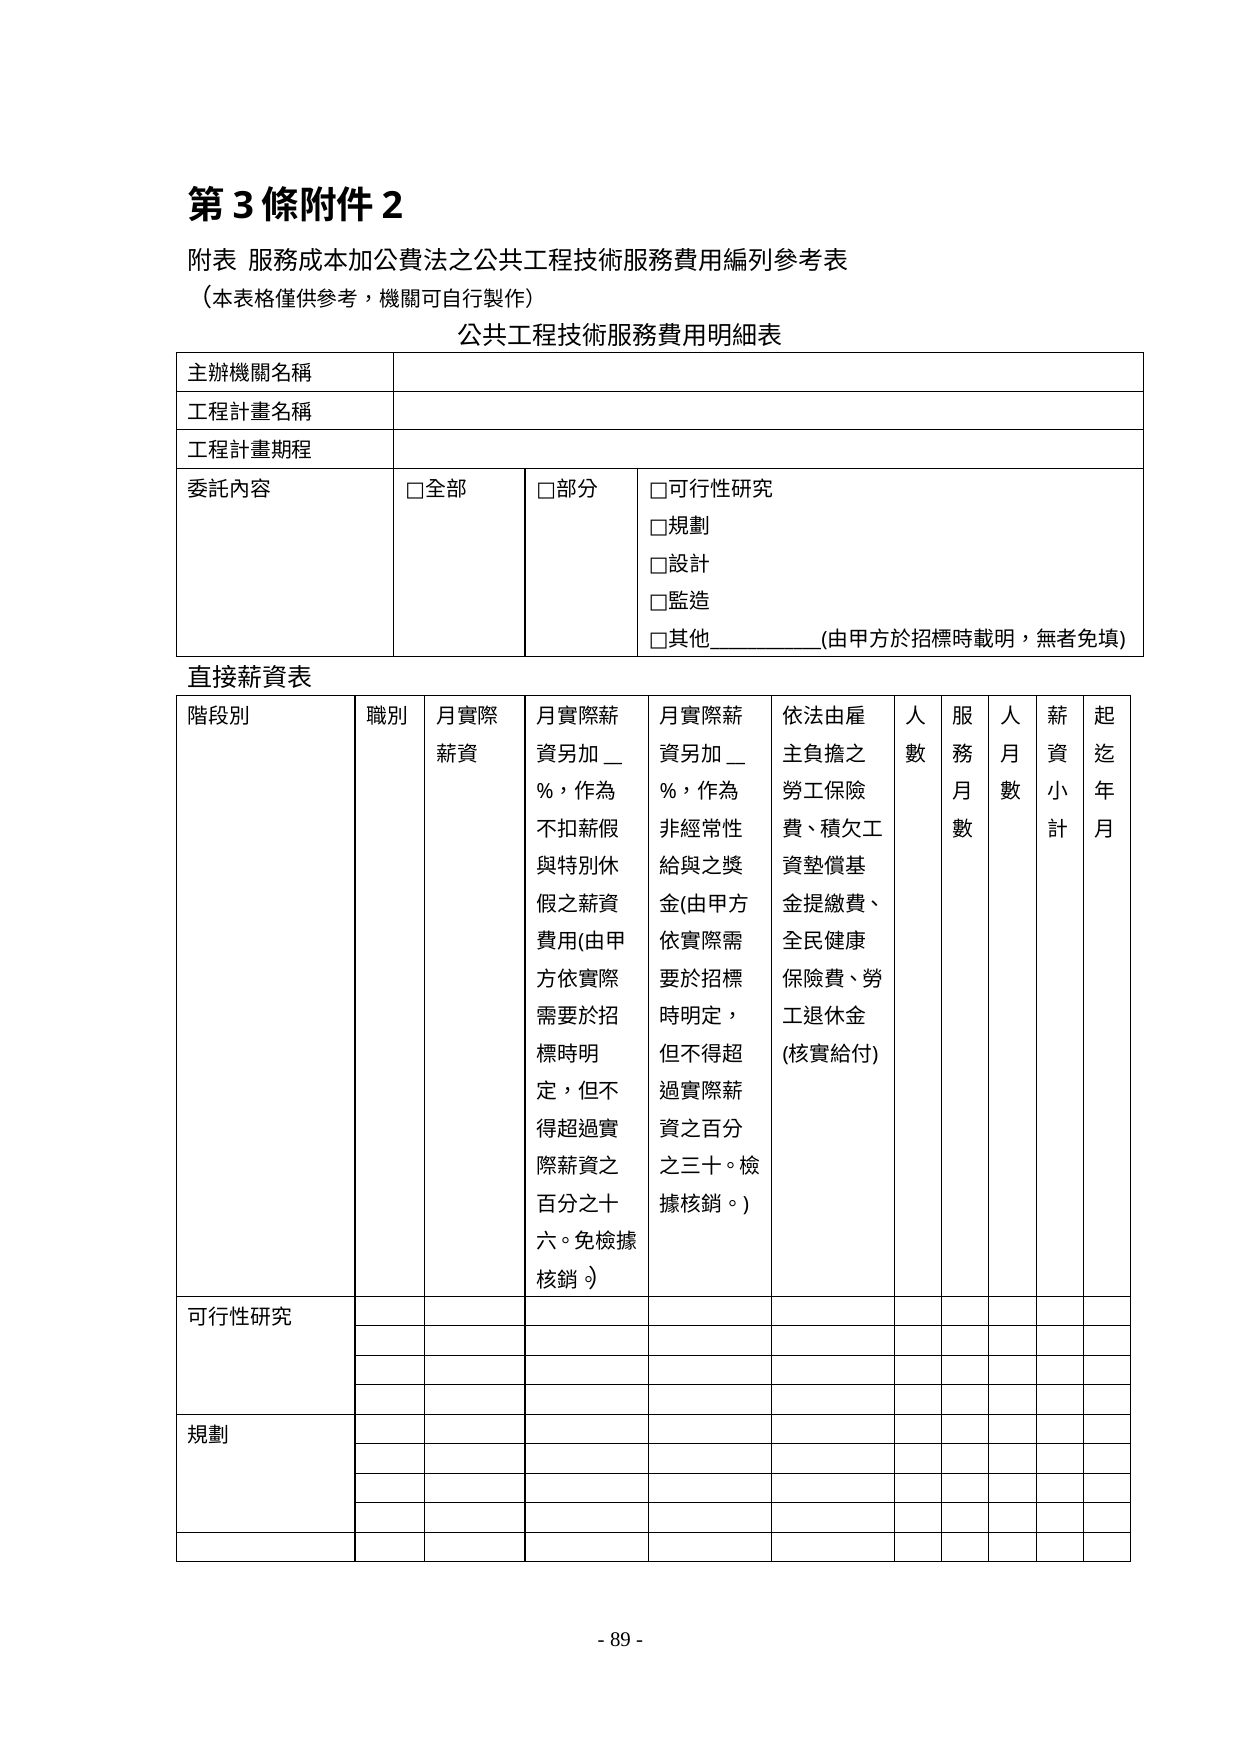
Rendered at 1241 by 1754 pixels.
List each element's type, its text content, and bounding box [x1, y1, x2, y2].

table_header 階段別 [177, 696, 354, 1296]
table_cell [1084, 1385, 1130, 1414]
table_header 月實際薪資另加 __%，作為不扣薪假與特別休假之薪資費用(由甲方依實際需要於招標時明定，但不得超過實際薪資之百分之十六。免檢據核銷。） [526, 696, 648, 1296]
table_cell [649, 1385, 771, 1414]
table_cell [989, 1356, 1036, 1384]
table_cell [526, 1385, 648, 1414]
table_cell [942, 1474, 988, 1502]
table_cell □部分 [526, 469, 637, 656]
table_cell [1084, 1444, 1130, 1473]
table_cell □可行性研究 □規劃 □設計 □監造 □其他____________(由甲方於招標時載明，無者免填) [638, 469, 1143, 656]
table_header 職別 [356, 696, 424, 1296]
table_cell [772, 1297, 894, 1325]
table_cell [1037, 1533, 1083, 1561]
table_cell [1084, 1356, 1130, 1384]
table_cell [1084, 1533, 1130, 1561]
table_cell [942, 1503, 988, 1532]
table_cell [526, 1533, 648, 1561]
table_cell [895, 1356, 941, 1384]
table_cell [895, 1326, 941, 1355]
table_cell [989, 1444, 1036, 1473]
table_cell [772, 1444, 894, 1473]
table_cell [649, 1503, 771, 1532]
table_cell [356, 1385, 424, 1414]
table_cell [356, 1326, 424, 1355]
table_cell [356, 1415, 424, 1443]
table_cell [942, 1326, 988, 1355]
table_cell [772, 1415, 894, 1443]
table_cell [425, 1326, 524, 1355]
table_cell [526, 1503, 648, 1532]
table_cell [1037, 1356, 1083, 1384]
table_cell [394, 392, 1143, 429]
text 附表 服務成本加公費法之公共工程技術服務費用編列參考表 [187, 239, 1053, 277]
table_cell [772, 1474, 894, 1502]
table_cell [526, 1474, 648, 1502]
table_cell [649, 1474, 771, 1502]
table_cell [895, 1297, 941, 1325]
table_cell 委託內容 [177, 469, 393, 656]
table_cell 工程計畫期程 [177, 430, 393, 468]
table_cell [649, 1297, 771, 1325]
table_cell [1084, 1474, 1130, 1502]
table_cell [177, 1533, 354, 1561]
table_cell [425, 1533, 524, 1561]
table_cell [895, 1503, 941, 1532]
table_cell [356, 1533, 424, 1561]
table_cell [772, 1533, 894, 1561]
table_cell [649, 1326, 771, 1355]
table_cell [425, 1297, 524, 1325]
table_header 人月數 [989, 696, 1036, 1296]
text 直接薪資表 [187, 657, 1053, 695]
table_cell [649, 1533, 771, 1561]
table_cell [989, 1503, 1036, 1532]
table_cell [356, 1356, 424, 1384]
table_cell [425, 1385, 524, 1414]
table_cell [425, 1356, 524, 1384]
table_cell [1037, 1503, 1083, 1532]
text 第3條附件2 [187, 164, 1053, 239]
table_header 起迄年月 [1084, 696, 1130, 1296]
table_cell [1037, 1415, 1083, 1443]
table_cell [989, 1415, 1036, 1443]
table_cell [425, 1503, 524, 1532]
table_cell [425, 1415, 524, 1443]
table_cell [895, 1385, 941, 1414]
table_cell □全部 [394, 469, 524, 656]
table_cell [942, 1415, 988, 1443]
table_cell [989, 1474, 1036, 1502]
table_cell [526, 1326, 648, 1355]
table_cell [772, 1503, 894, 1532]
table_cell [1037, 1474, 1083, 1502]
table_cell [1037, 1385, 1083, 1414]
table_cell [1084, 1297, 1130, 1325]
table_cell [989, 1385, 1036, 1414]
table_cell [425, 1444, 524, 1473]
table_cell [942, 1297, 988, 1325]
table_cell [772, 1326, 894, 1355]
table_cell [1037, 1444, 1083, 1473]
table_cell [1037, 1326, 1083, 1355]
text 公共工程技術服務費用明細表 [187, 314, 1053, 352]
table_cell [356, 1503, 424, 1532]
text （本表格僅供參考，機關可自行製作） [187, 277, 1053, 314]
table_cell [772, 1385, 894, 1414]
table_cell [356, 1474, 424, 1502]
table_cell [895, 1474, 941, 1502]
table_cell [356, 1297, 424, 1325]
table_cell [1084, 1415, 1130, 1443]
table_cell [526, 1297, 648, 1325]
table_header [394, 353, 1143, 391]
table_cell [942, 1444, 988, 1473]
table_cell [772, 1356, 894, 1384]
table_header 服務月數 [942, 696, 988, 1296]
table_header 月實際薪資另加 __%，作為非經常性給與之獎金(由甲方依實際需要於招標時明定，但不得超過實際薪資之百分之三十。檢據核銷。) [649, 696, 771, 1296]
table_cell [895, 1444, 941, 1473]
table_cell [526, 1444, 648, 1473]
table_header 月實際薪資 [425, 696, 524, 1296]
table_cell [649, 1356, 771, 1384]
table_cell [942, 1385, 988, 1414]
table_header 人數 [895, 696, 941, 1296]
table_cell [425, 1474, 524, 1502]
table_cell [1084, 1326, 1130, 1355]
table_cell [989, 1326, 1036, 1355]
table_cell 規劃 [177, 1415, 354, 1532]
table_cell [649, 1444, 771, 1473]
table_cell [895, 1533, 941, 1561]
table_cell [1084, 1503, 1130, 1532]
table_cell [989, 1533, 1036, 1561]
table_header 依法由雇主負擔之勞工保險費、積欠工資墊償基金提繳費、全民健康保險費、勞工退休金(核實給付) [772, 696, 894, 1296]
table_header 主辦機關名稱 [177, 353, 393, 391]
table_cell [1037, 1297, 1083, 1325]
table_cell [895, 1415, 941, 1443]
table_cell [989, 1297, 1036, 1325]
table_cell [356, 1444, 424, 1473]
table_cell [394, 430, 1143, 468]
table_cell [526, 1356, 648, 1384]
table_cell [942, 1356, 988, 1384]
table_cell [526, 1415, 648, 1443]
table_cell [942, 1533, 988, 1561]
table_cell 工程計畫名稱 [177, 392, 393, 429]
table_header 薪資小計 [1037, 696, 1083, 1296]
table_cell 可行性研究 [177, 1297, 354, 1414]
table_cell [649, 1415, 771, 1443]
